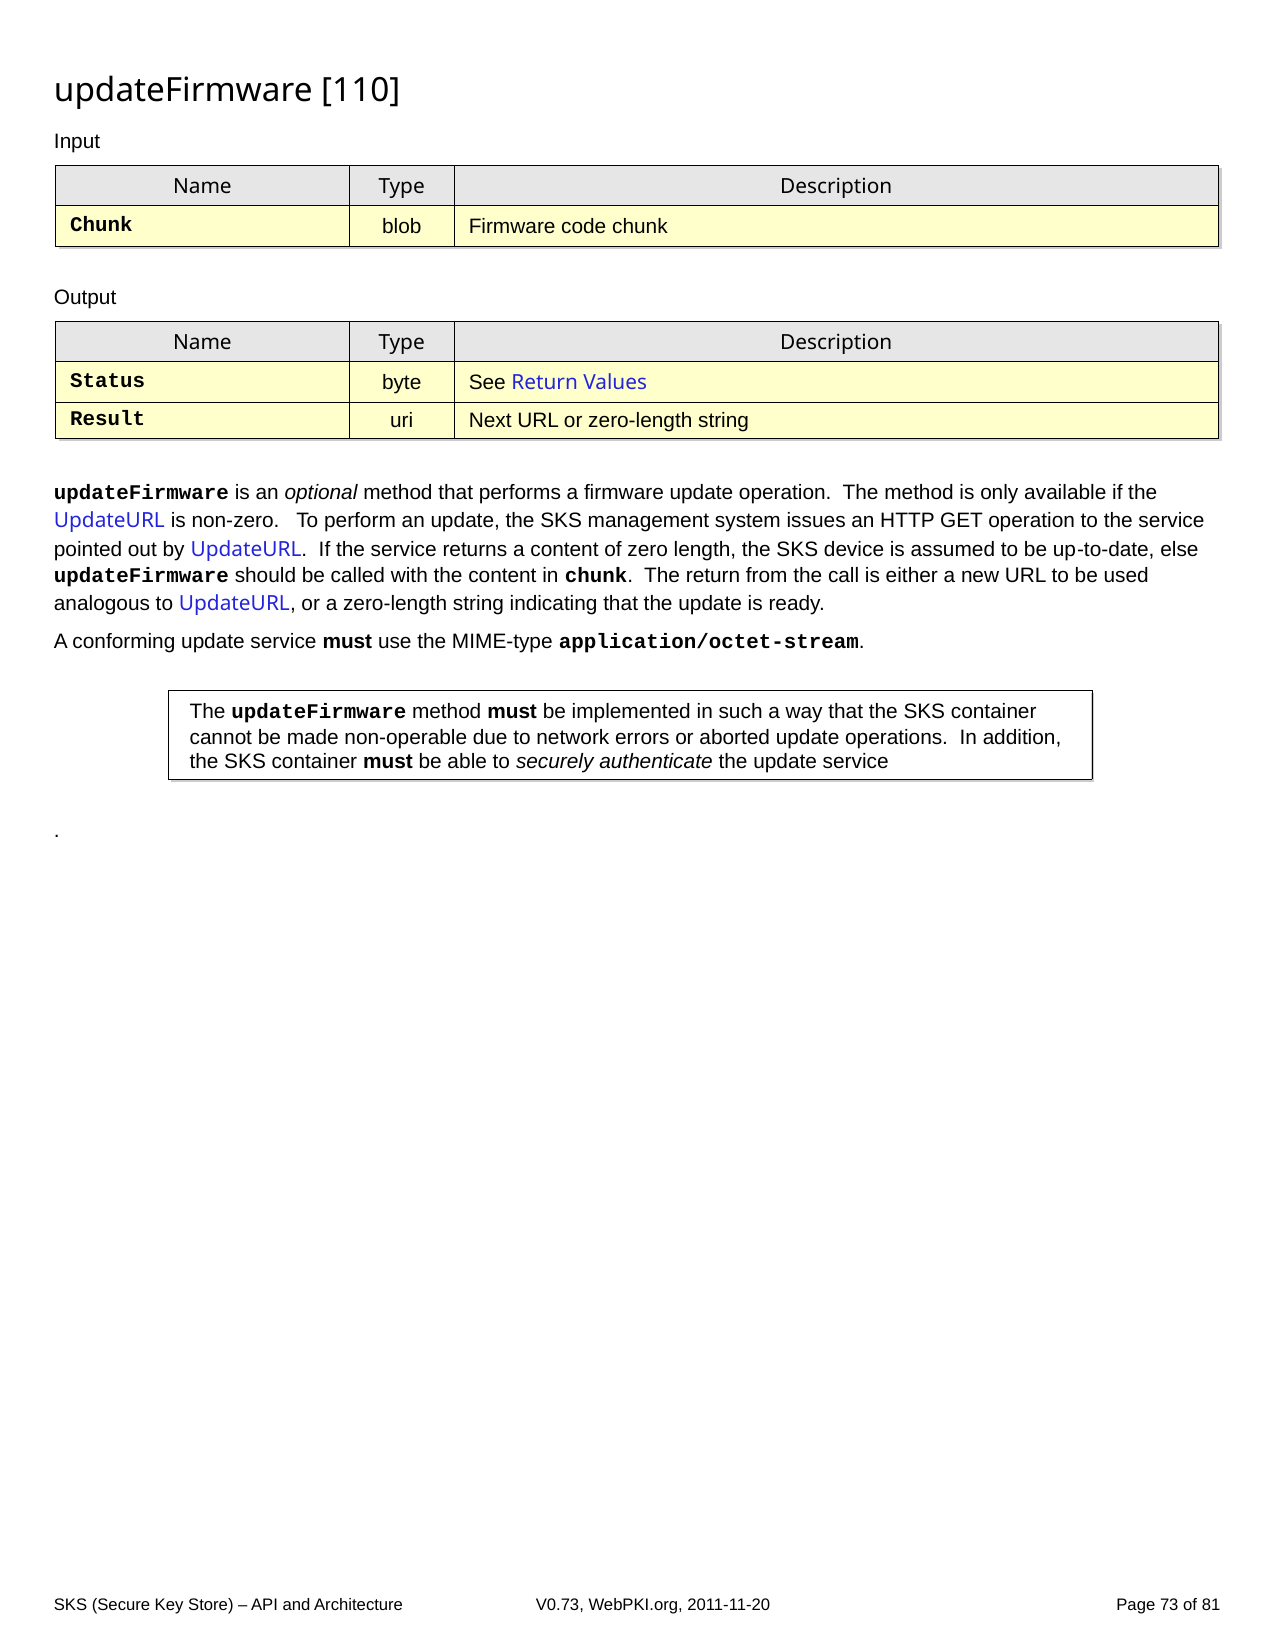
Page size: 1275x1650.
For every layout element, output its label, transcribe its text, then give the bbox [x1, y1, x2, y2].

table_cell Chunk [56, 206, 349, 246]
table_header Name [56, 166, 349, 205]
text A conforming update service must use the MIME-type application/octet-stream. [54, 628, 1221, 654]
text Output [54, 285, 1221, 309]
table_cell Result [56, 403, 349, 438]
table_header Description [455, 166, 1218, 205]
table_cell Status [56, 362, 349, 402]
table_cell Firmware code chunk [455, 206, 1218, 246]
text updateFirmware is an optional method that performs a firmware update operation. The method is only available if the UpdateURL is non-zero. To perform an update, the SKS management system issues an HTTP GET operation to the service pointed out by UpdateURL. If the service returns a content of zero length, the SKS device is assumed to be up‑to‑date, else updateFirmware should be called with the content in chunk. The return from the call is either a new URL to be used analogous to UpdateURL, or a zero-length string indicating that the update is ready. [54, 477, 1221, 617]
table_header Type [350, 322, 454, 361]
table_header Type [350, 166, 454, 205]
table_header The updateFirmware method must be implemented in such a way that the SKS container cannot be made non-operable due to network errors or aborted update operations. In addition, the SKS container must be able to securely authenticate the update service [169, 691, 1092, 779]
table_cell Next URL or zero-length string [455, 403, 1218, 438]
text Input [54, 129, 1221, 153]
table_cell See Return Values [455, 362, 1218, 402]
subtitle updateFirmware [110] [54, 66, 1221, 111]
text . [54, 818, 1221, 842]
table_cell uri [350, 403, 454, 438]
table_header Name [56, 322, 349, 361]
table_header Description [455, 322, 1218, 361]
table_cell blob [350, 206, 454, 246]
table_cell byte [350, 362, 454, 402]
